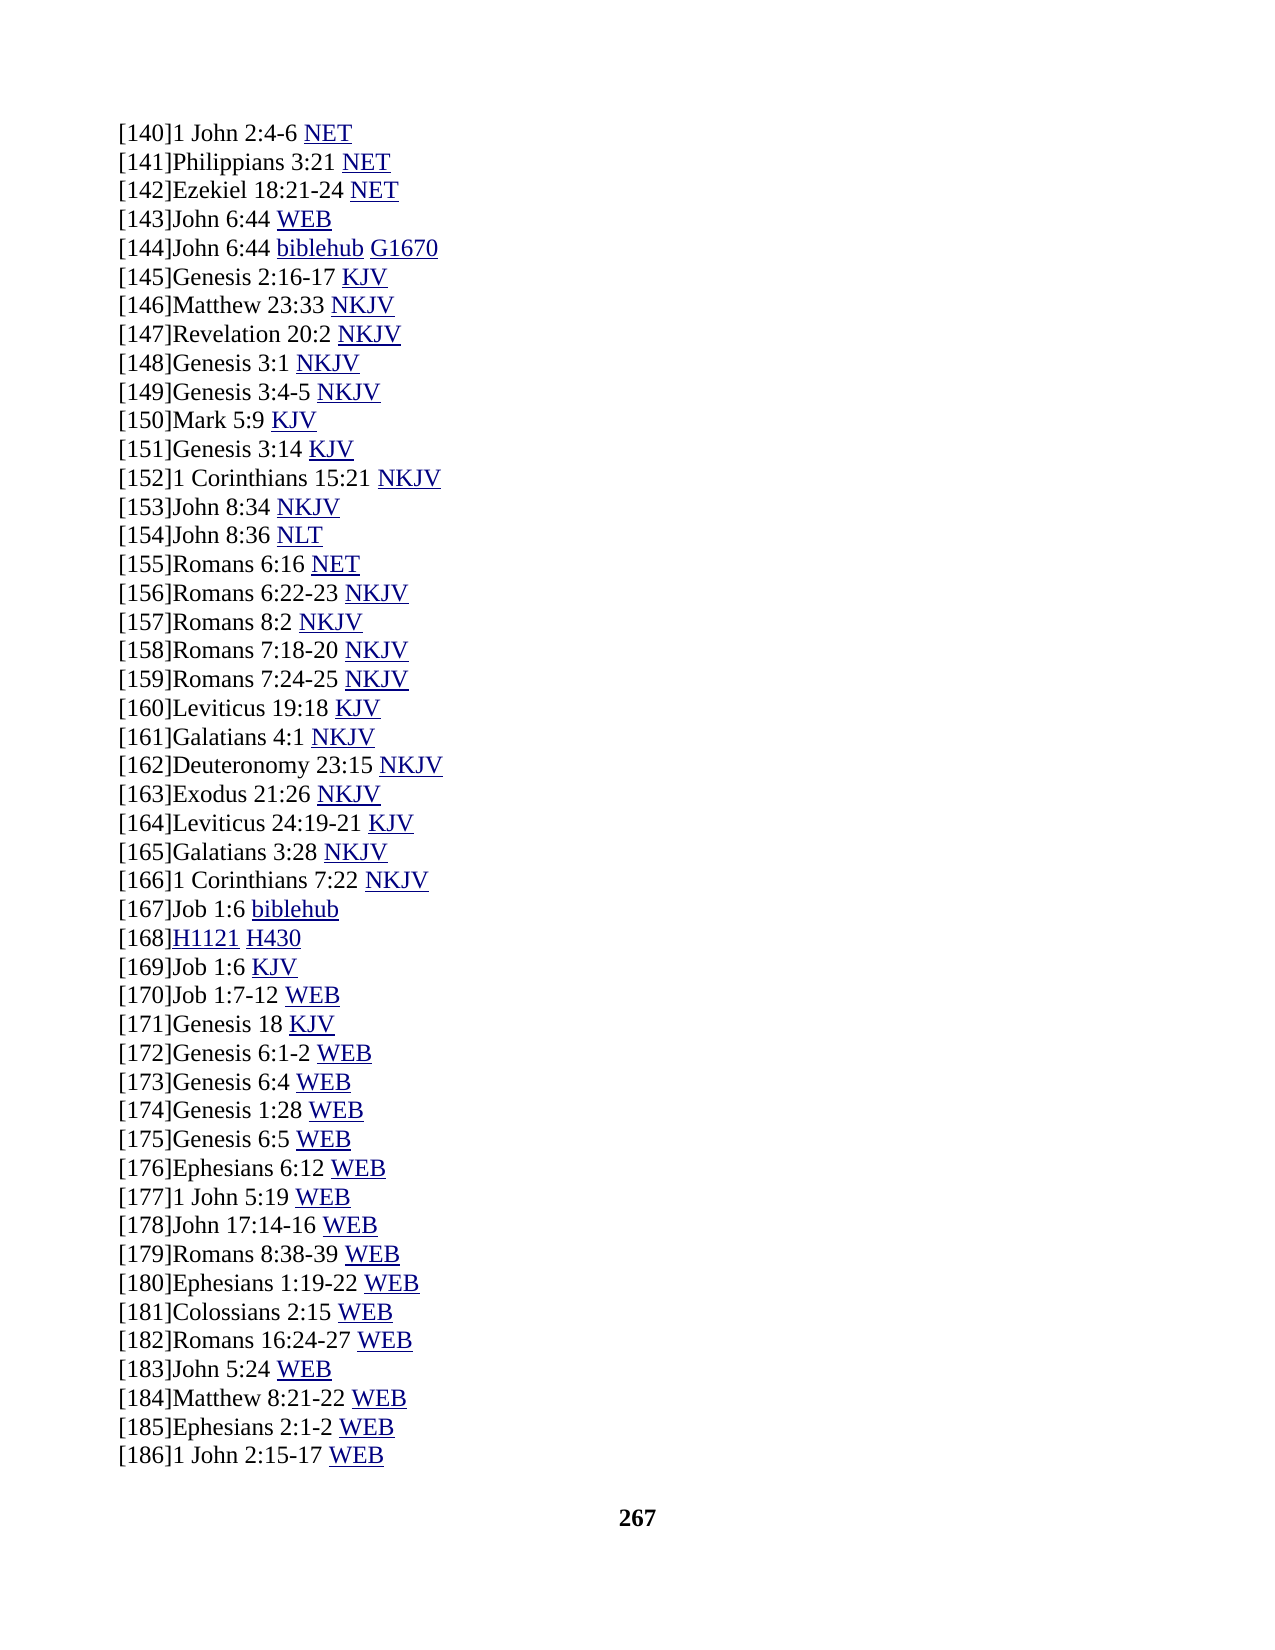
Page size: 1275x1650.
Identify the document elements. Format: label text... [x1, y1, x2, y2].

text John 8:36 NLT [118, 521, 1157, 549]
text John 17:14-16 WEB [118, 1211, 1157, 1239]
text Genesis 1:28 WEB [118, 1096, 1157, 1124]
text 1 John 2:4-6 NET [118, 118, 1157, 147]
text Deuteronomy 23:15 NKJV [118, 751, 1157, 779]
text Exodus 21:26 NKJV [118, 779, 1157, 808]
text John 5:24 WEB [118, 1354, 1157, 1383]
text Ephesians 1:19-22 WEB [118, 1268, 1157, 1297]
text Genesis 3:1 NKJV [118, 348, 1157, 377]
text Leviticus 24:19-21 KJV [118, 808, 1157, 837]
text Romans 8:38-39 WEB [118, 1239, 1157, 1268]
text Romans 7:18-20 NKJV [118, 636, 1157, 664]
text Mark 5:9 KJV [118, 406, 1157, 434]
text Genesis 2:16-17 KJV [118, 262, 1157, 291]
text John 6:44 biblehub G1670 [118, 233, 1157, 262]
text 1 Corinthians 15:21 NKJV [118, 463, 1157, 492]
text John 8:34 NKJV [118, 492, 1157, 521]
text Genesis 18 KJV [118, 1009, 1157, 1038]
text Revelation 20:2 NKJV [118, 319, 1157, 348]
text Romans 6:16 NET [118, 549, 1157, 578]
text Job 1:6 KJV [118, 952, 1157, 981]
text Galatians 3:28 NKJV [118, 837, 1157, 866]
text Genesis 3:14 KJV [118, 434, 1157, 463]
text Genesis 6:4 WEB [118, 1067, 1157, 1096]
text Job 1:7-12 WEB [118, 981, 1157, 1009]
text Romans 7:24-25 NKJV [118, 664, 1157, 693]
text Romans 16:24-27 WEB [118, 1326, 1157, 1354]
text Galatians 4:1 NKJV [118, 722, 1157, 751]
text Ephesians 2:1-2 WEB [118, 1412, 1157, 1441]
text H1121 H430 [118, 923, 1157, 952]
text Ephesians 6:12 WEB [118, 1153, 1157, 1182]
text 1 John 2:15-17 WEB [118, 1441, 1157, 1469]
text Matthew 23:33 NKJV [118, 291, 1157, 319]
text Genesis 3:4-5 NKJV [118, 377, 1157, 406]
text Colossians 2:15 WEB [118, 1297, 1157, 1326]
text Leviticus 19:18 KJV [118, 693, 1157, 722]
text Romans 6:22-23 NKJV [118, 578, 1157, 607]
text 1 John 5:19 WEB [118, 1182, 1157, 1211]
text 1 Corinthians 7:22 NKJV [118, 866, 1157, 894]
text Matthew 8:21-22 WEB [118, 1383, 1157, 1412]
text Genesis 6:1-2 WEB [118, 1038, 1157, 1067]
text John 6:44 WEB [118, 204, 1157, 233]
text Ezekiel 18:21-24 NET [118, 176, 1157, 204]
text Romans 8:2 NKJV [118, 607, 1157, 636]
text Genesis 6:5 WEB [118, 1124, 1157, 1153]
text Philippians 3:21 NET [118, 147, 1157, 176]
text Job 1:6 biblehub [118, 894, 1157, 923]
